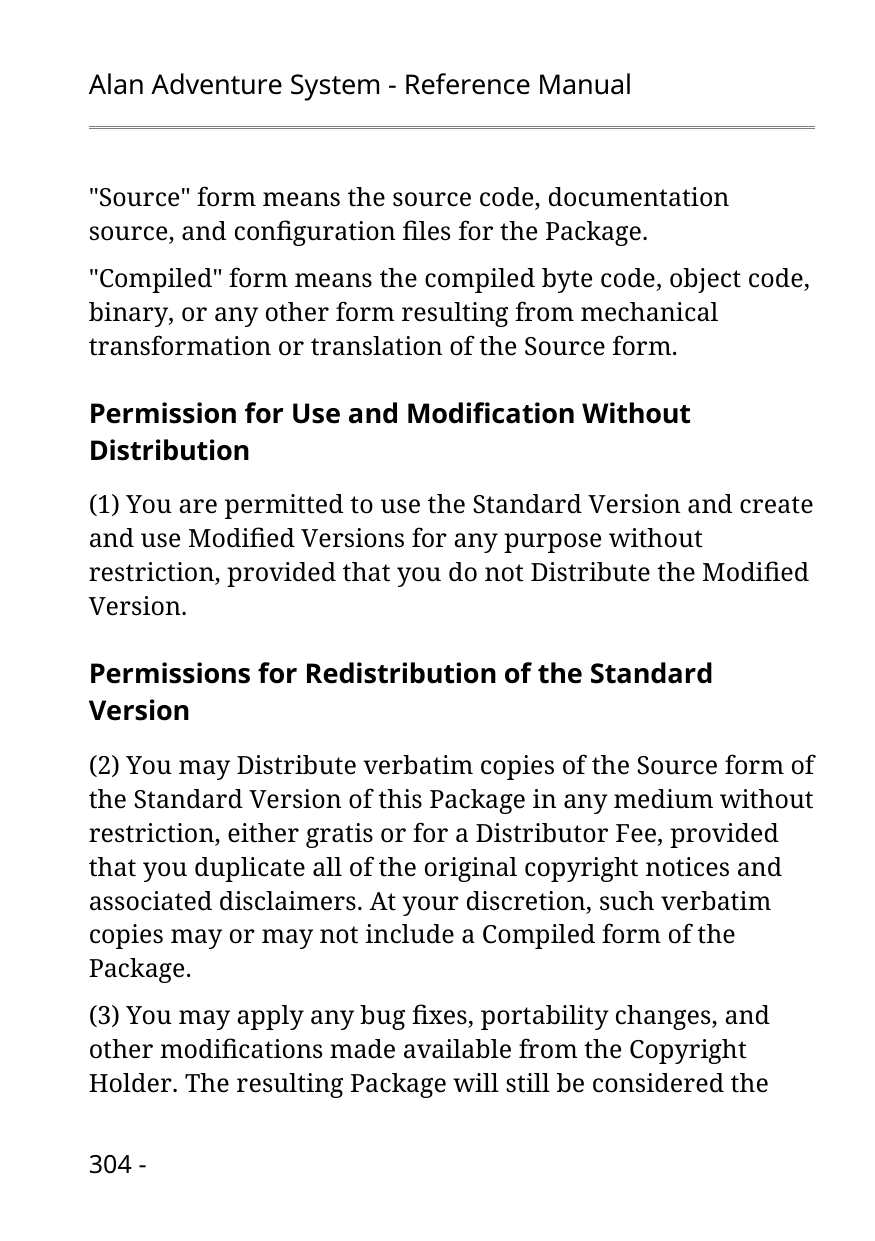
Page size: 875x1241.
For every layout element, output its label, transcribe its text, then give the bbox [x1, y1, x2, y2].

text "Source" form means the source code, documentation source, and configuration files for the Package. [88, 180, 815, 248]
text (1) You are permitted to use the Standard Version and create and use Modified Versions for any purpose without restriction, provided that you do not Distribute the Modified Version. [88, 487, 815, 623]
text "Compiled" form means the compiled byte code, object code, binary, or any other form resulting from mechanical transformation or translation of the Source form. [88, 261, 815, 363]
subtitle Permission for Use and Modification Without Distribution [88, 394, 815, 468]
text (2) You may Distribute verbatim copies of the Source form of the Standard Version of this Package in any medium without restriction, either gratis or for a Distributor Fee, provided that you duplicate all of the original copyright notices and associated disclaimers. At your discretion, such verbatim copies may or may not include a Compiled form of the Package. [88, 748, 815, 985]
text (3) You may apply any bug fixes, portability changes, and other modifications made available from the Copyright Holder. The resulting Package will still be considered the [88, 998, 815, 1100]
subtitle Permissions for Redistribution of the Standard Version [88, 655, 815, 729]
